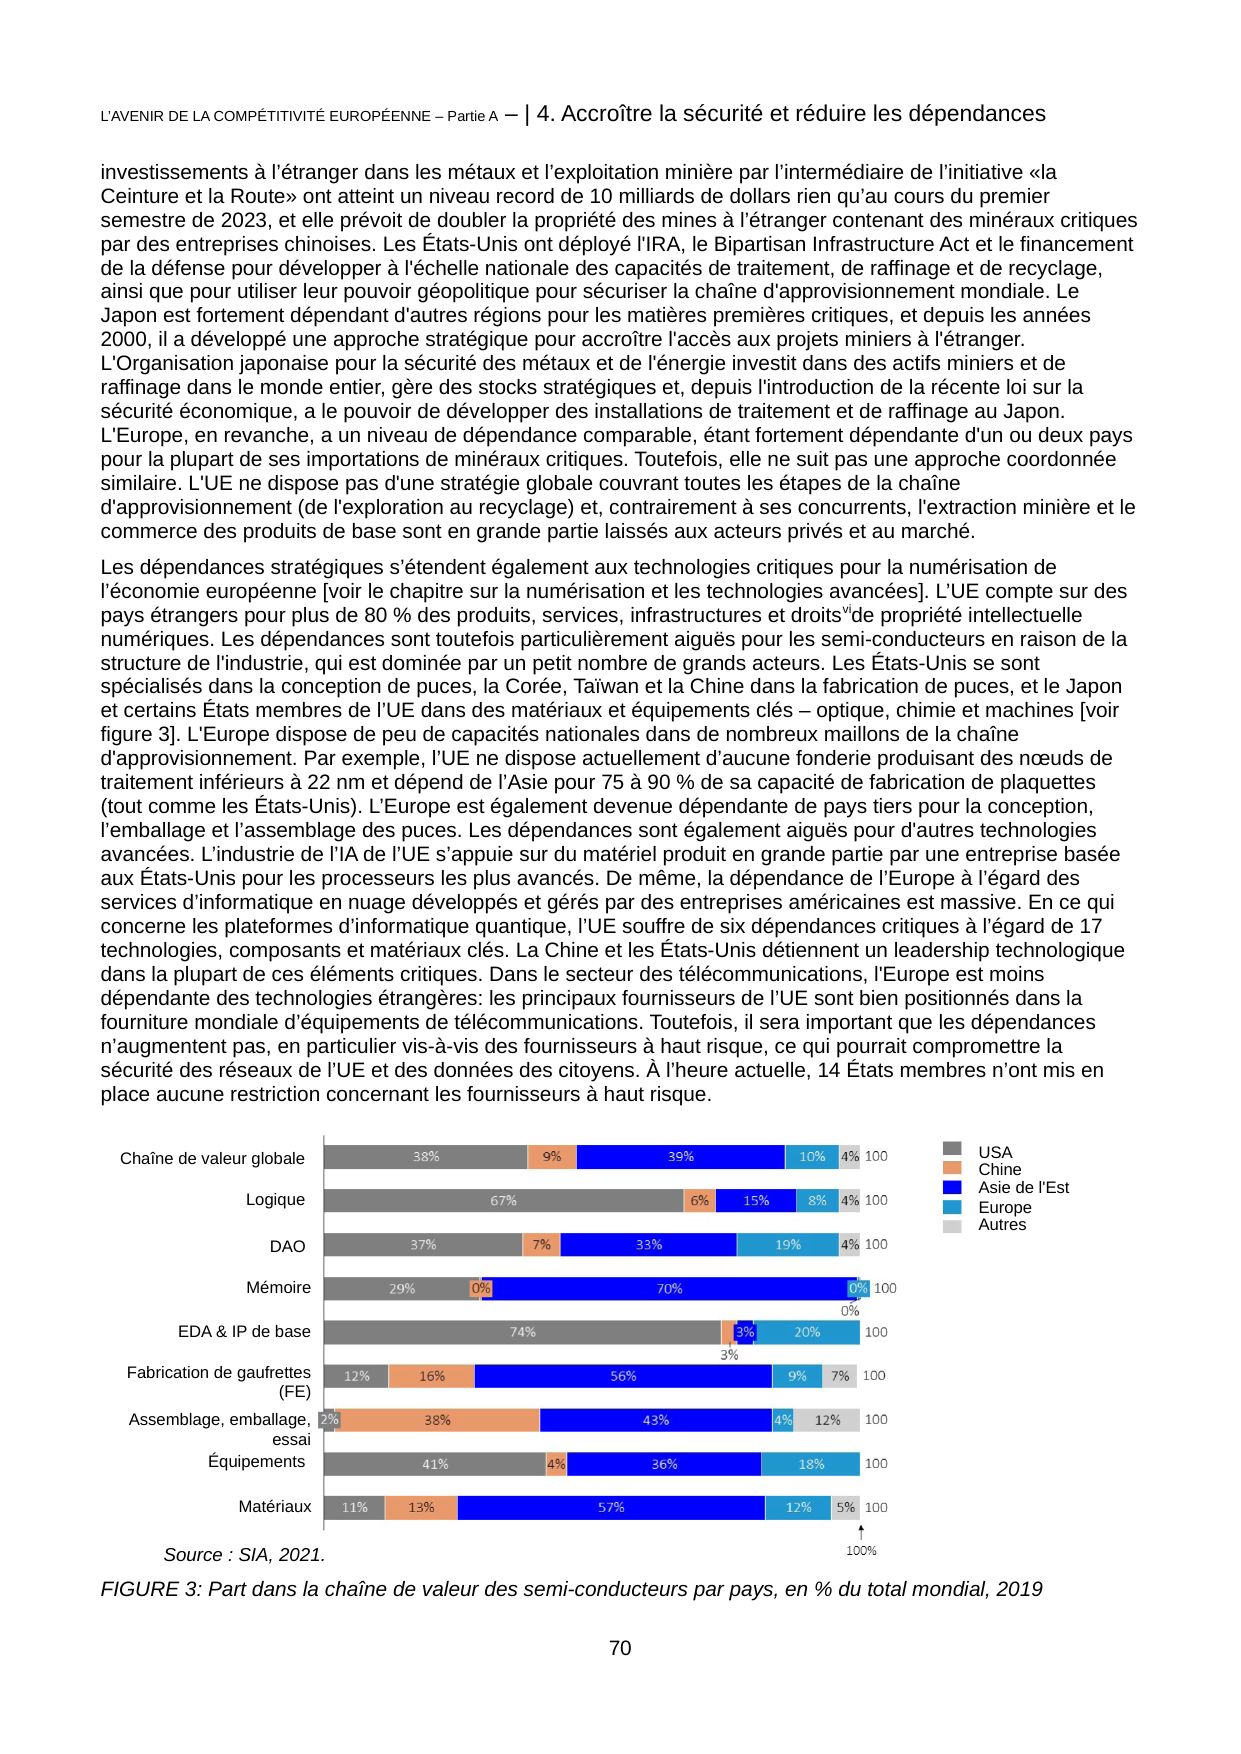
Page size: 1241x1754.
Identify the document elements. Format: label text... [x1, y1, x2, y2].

text Les dépendances stratégiques s’étendent également aux technologies critiques pour la numérisation de l’économie européenne [voir le chapitre sur la numérisation et les technologies avancées]. L’UE compte sur des pays étrangers pour plus de 80 % des produits, services, infrastructures et droitsde propriété intellectuelle numériques. Les dépendances sont toutefois particulièrement aiguës pour les semi-conducteurs en raison de la structure de l'industrie, qui est dominée par un petit nombre de grands acteurs. Les États-Unis se sont spécialisés dans la conception de puces, la Corée, Taïwan et la Chine dans la fabrication de puces, et le Japon et certains États membres de l’UE dans des matériaux et équipements clés – optique, chimie et machines [voir figure 3]. L'Europe dispose de peu de capacités nationales dans de nombreux maillons de la chaîne d'approvisionnement. Par exemple, l’UE ne dispose actuellement d’aucune fonderie produisant des nœuds de traitement inférieurs à 22 nm et dépend de l’Asie pour 75 à 90 % de sa capacité de fabrication de plaquettes (tout comme les États-Unis). L’Europe est également devenue dépendante de pays tiers pour la conception, l’emballage et l’assemblage des puces. Les dépendances sont également aiguës pour d'autres technologies avancées. L’industrie de l’IA de l’UE s’appuie sur du matériel produit en grande partie par une entreprise basée aux États-Unis pour les processeurs les plus avancés. De même, la dépendance de l’Europe à l’égard des services d’informatique en nuage développés et gérés par des entreprises américaines est massive. En ce qui concerne les plateformes d’informatique quantique, l’UE souffre de six dépendances critiques à l’égard de 17 technologies, composants et matériaux clés. La Chine et les États-Unis détiennent un leadership technologique dans la plupart de ces éléments critiques. Dans le secteur des télécommunications, l'Europe est moins dépendante des technologies étrangères: les principaux fournisseurs de l’UE sont bien positionnés dans la fourniture mondiale d’équipements de télécommunications. Toutefois, il sera important que les dépendances n’augmentent pas, en particulier vis-à-vis des fournisseurs à haut risque, ce qui pourrait compromettre la sécurité des réseaux de l’UE et des données des citoyens. À l’heure actuelle, 14 États membres n’ont mis en place aucune restriction concernant les fournisseurs à haut risque. [100, 554, 1140, 1106]
text FIGURE 3: Part dans la chaîne de valeur des semi-conducteurs par pays, en % du total mondial, 2019 [100, 1560, 1110, 1601]
text investissements à l’étranger dans les métaux et l’exploitation minière par l’intermédiaire de l’initiative «la Ceinture et la Route» ont atteint un niveau record de 10 milliards de dollars rien qu’au cours du premier semestre de 2023, et elle prévoit de doubler la propriété des mines à l’étranger contenant des minéraux critiques par des entreprises chinoises. Les États-Unis ont déployé l'IRA, le Bipartisan Infrastructure Act et le financement de la défense pour développer à l'échelle nationale des capacités de traitement, de raffinage et de recyclage, ainsi que pour utiliser leur pouvoir géopolitique pour sécuriser la chaîne d'approvisionnement mondiale. Le Japon est fortement dépendant d'autres régions pour les matières premières critiques, et depuis les années 2000, il a développé une approche stratégique pour accroître l'accès aux projets miniers à l'étranger. L'Organisation japonaise pour la sécurité des métaux et de l'énergie investit dans des actifs miniers et de raffinage dans le monde entier, gère des stocks stratégiques et, depuis l'introduction de la récente loi sur la sécurité économique, a le pouvoir de développer des installations de traitement et de raffinage au Japon. L'Europe, en revanche, a un niveau de dépendance comparable, étant fortement dépendante d'un ou deux pays pour la plupart de ses importations de minéraux critiques. Toutefois, elle ne suit pas une approche coordonnée similaire. L'UE ne dispose pas d'une stratégie globale couvrant toutes les étapes de la chaîne d'approvisionnement (de l'exploration au recyclage) et, contrairement à ses concurrents, l'extraction minière et le commerce des produits de base sont en grande partie laissés aux acteurs privés et au marché. [100, 159, 1140, 543]
picture [314, 1129, 964, 1560]
